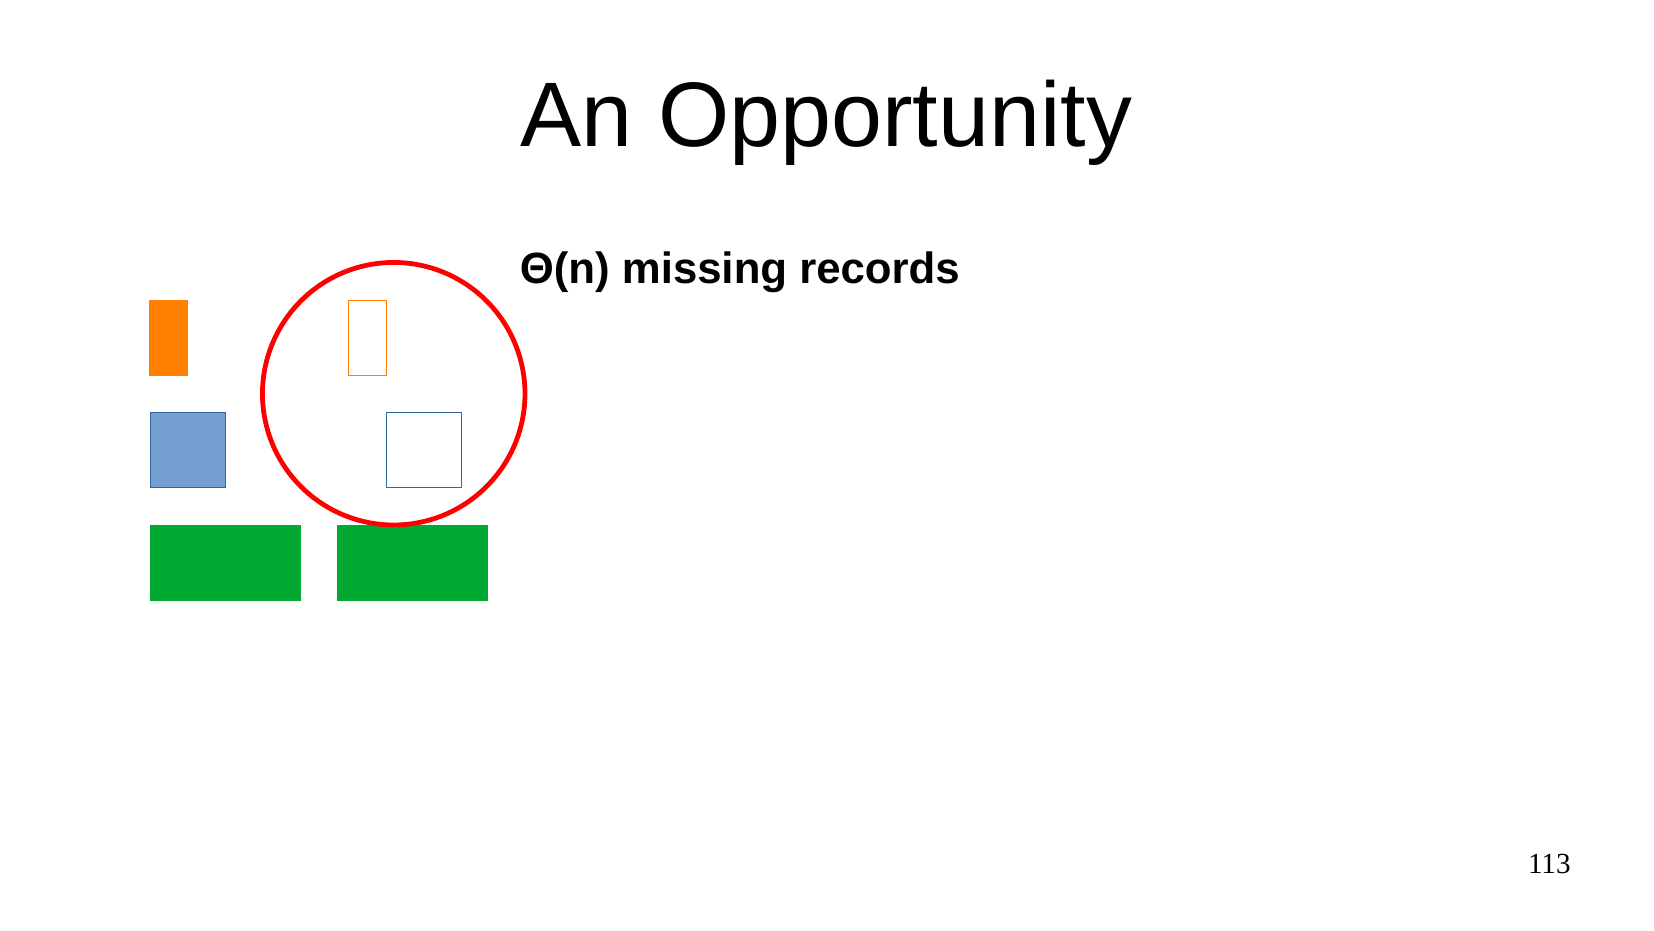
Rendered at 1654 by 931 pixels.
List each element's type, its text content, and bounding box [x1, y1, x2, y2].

text_box Θ(n) missing records [505, 236, 976, 301]
text_box [348, 300, 387, 376]
text_box [150, 525, 301, 601]
text_box [386, 412, 462, 488]
text_box [149, 300, 188, 376]
text_box [150, 412, 226, 488]
title An Opportunity [82, 37, 1571, 193]
text_box [337, 525, 488, 601]
